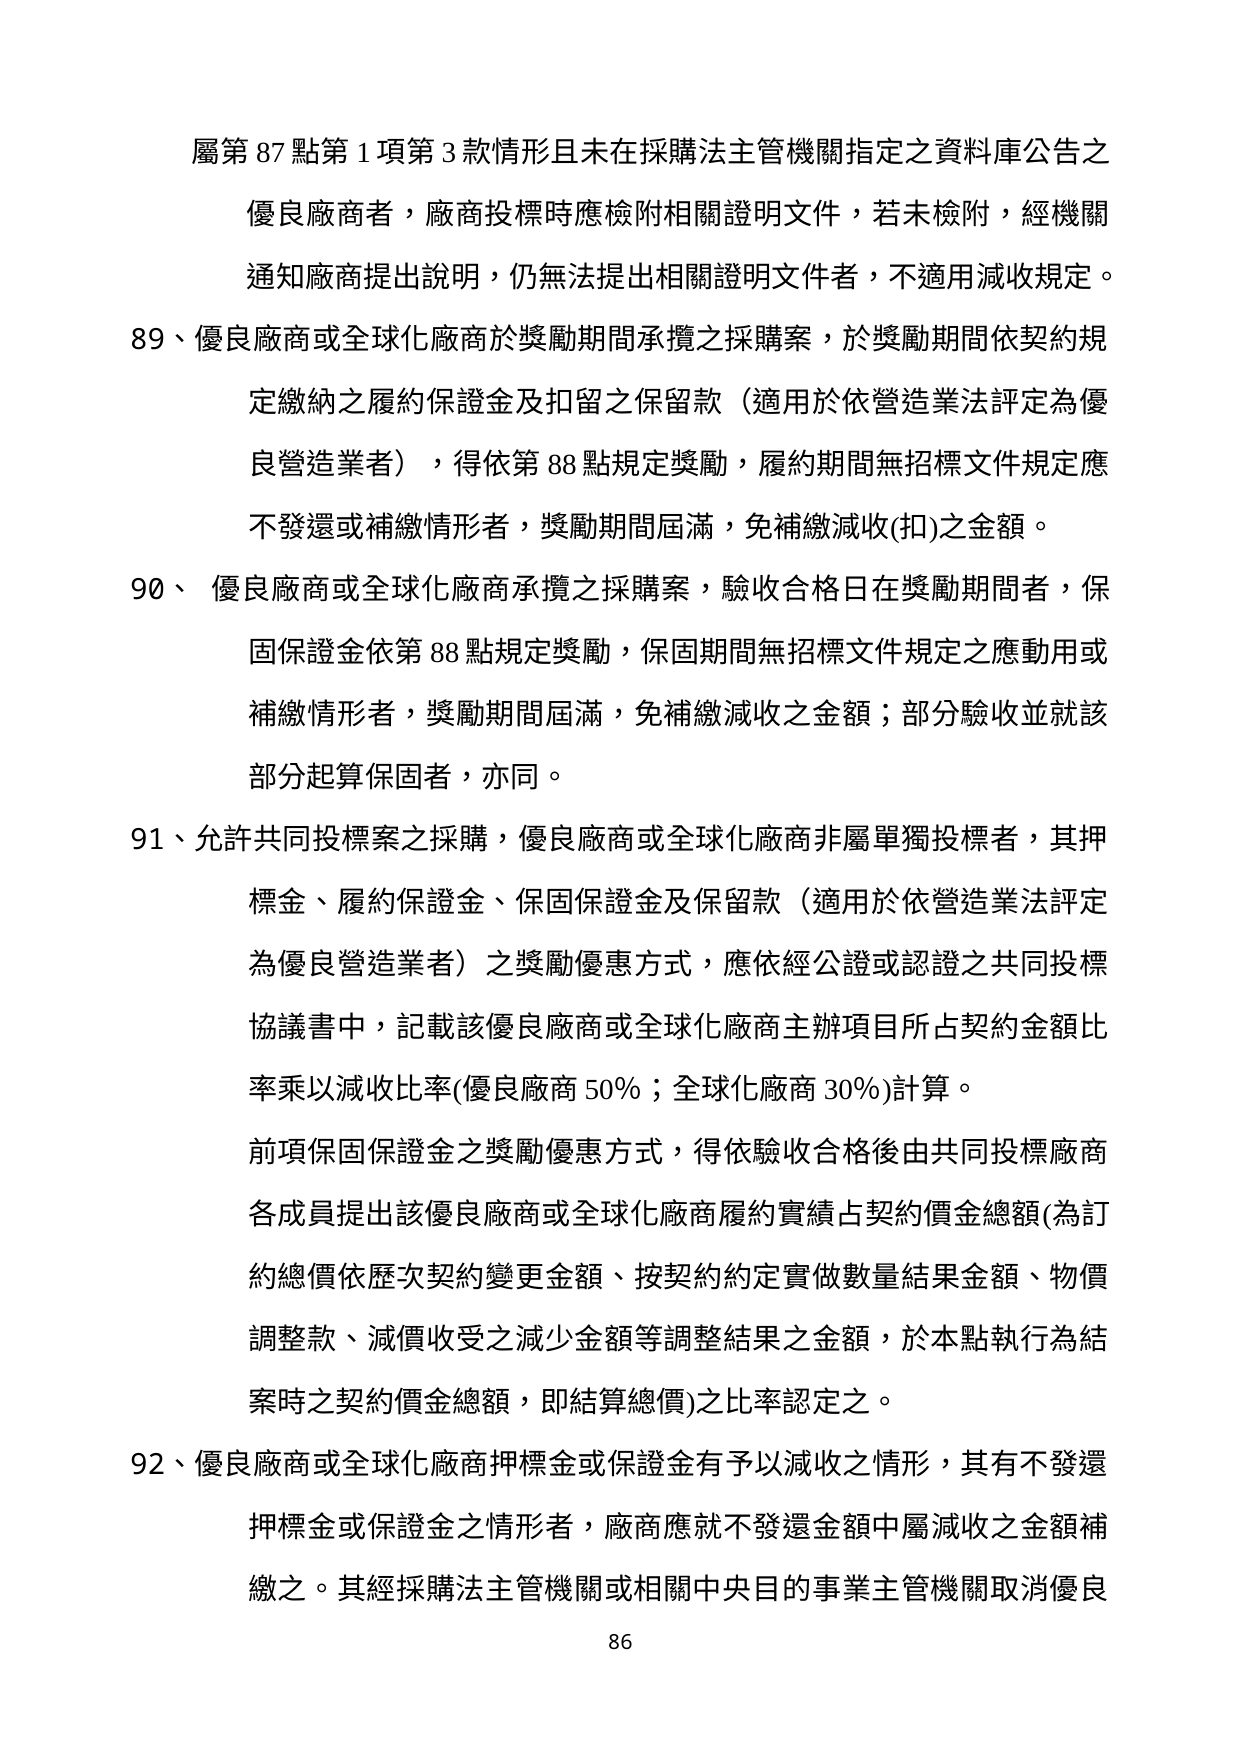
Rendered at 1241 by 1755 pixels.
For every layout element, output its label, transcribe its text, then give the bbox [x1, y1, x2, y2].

list 優良廠商或全球化廠商押標金或保證金有予以減收之情形，其有不發還押標金或保證金之情形者，廠商應就不發還金額中屬減收之金額補繳之。其經採購法主管機關或相關中央目的事業主管機關取消優良 [130, 1420, 1110, 1608]
text 前項保固保證金之獎勵優惠方式，得依驗收合格後由共同投標廠商各成員提出該優良廠商或全球化廠商履約實績占契約價金總額(為訂約總價依歷次契約變更金額、按契約約定實做數量結果金額、物價調整款、減價收受之減少金額等調整結果之金額，於本點執行為結案時之契約價金總額，即結算總價)之比率認定之。 [248, 1108, 1110, 1420]
list 優良廠商或全球化廠商承攬之採購案，驗收合格日在獎勵期間者，保固保證金依第88點規定獎勵，保固期間無招標文件規定之應動用或補繳情形者，獎勵期間屆滿，免補繳減收之金額；部分驗收並就該部分起算保固者，亦同。 [130, 545, 1110, 795]
text 屬第87點第1項第3款情形且未在採購法主管機關指定之資料庫公告之優良廠商者，廠商投標時應檢附相關證明文件，若未檢附，經機關通知廠商提出說明，仍無法提出相關證明文件者，不適用減收規定。 [130, 108, 1110, 295]
list 允許共同投標案之採購，優良廠商或全球化廠商非屬單獨投標者，其押標金、履約保證金、保固保證金及保留款（適用於依營造業法評定為優良營造業者）之獎勵優惠方式，應依經公證或認證之共同投標協議書中，記載該優良廠商或全球化廠商主辦項目所占契約金額比率乘以減收比率(優良廠商50％；全球化廠商30％)計算。 [130, 795, 1110, 1108]
list 優良廠商或全球化廠商於獎勵期間承攬之採購案，於獎勵期間依契約規定繳納之履約保證金及扣留之保留款（適用於依營造業法評定為優良營造業者），得依第88點規定獎勵，履約期間無招標文件規定應不發還或補繳情形者，獎勵期間屆滿，免補繳減收(扣)之金額。 [130, 295, 1110, 545]
